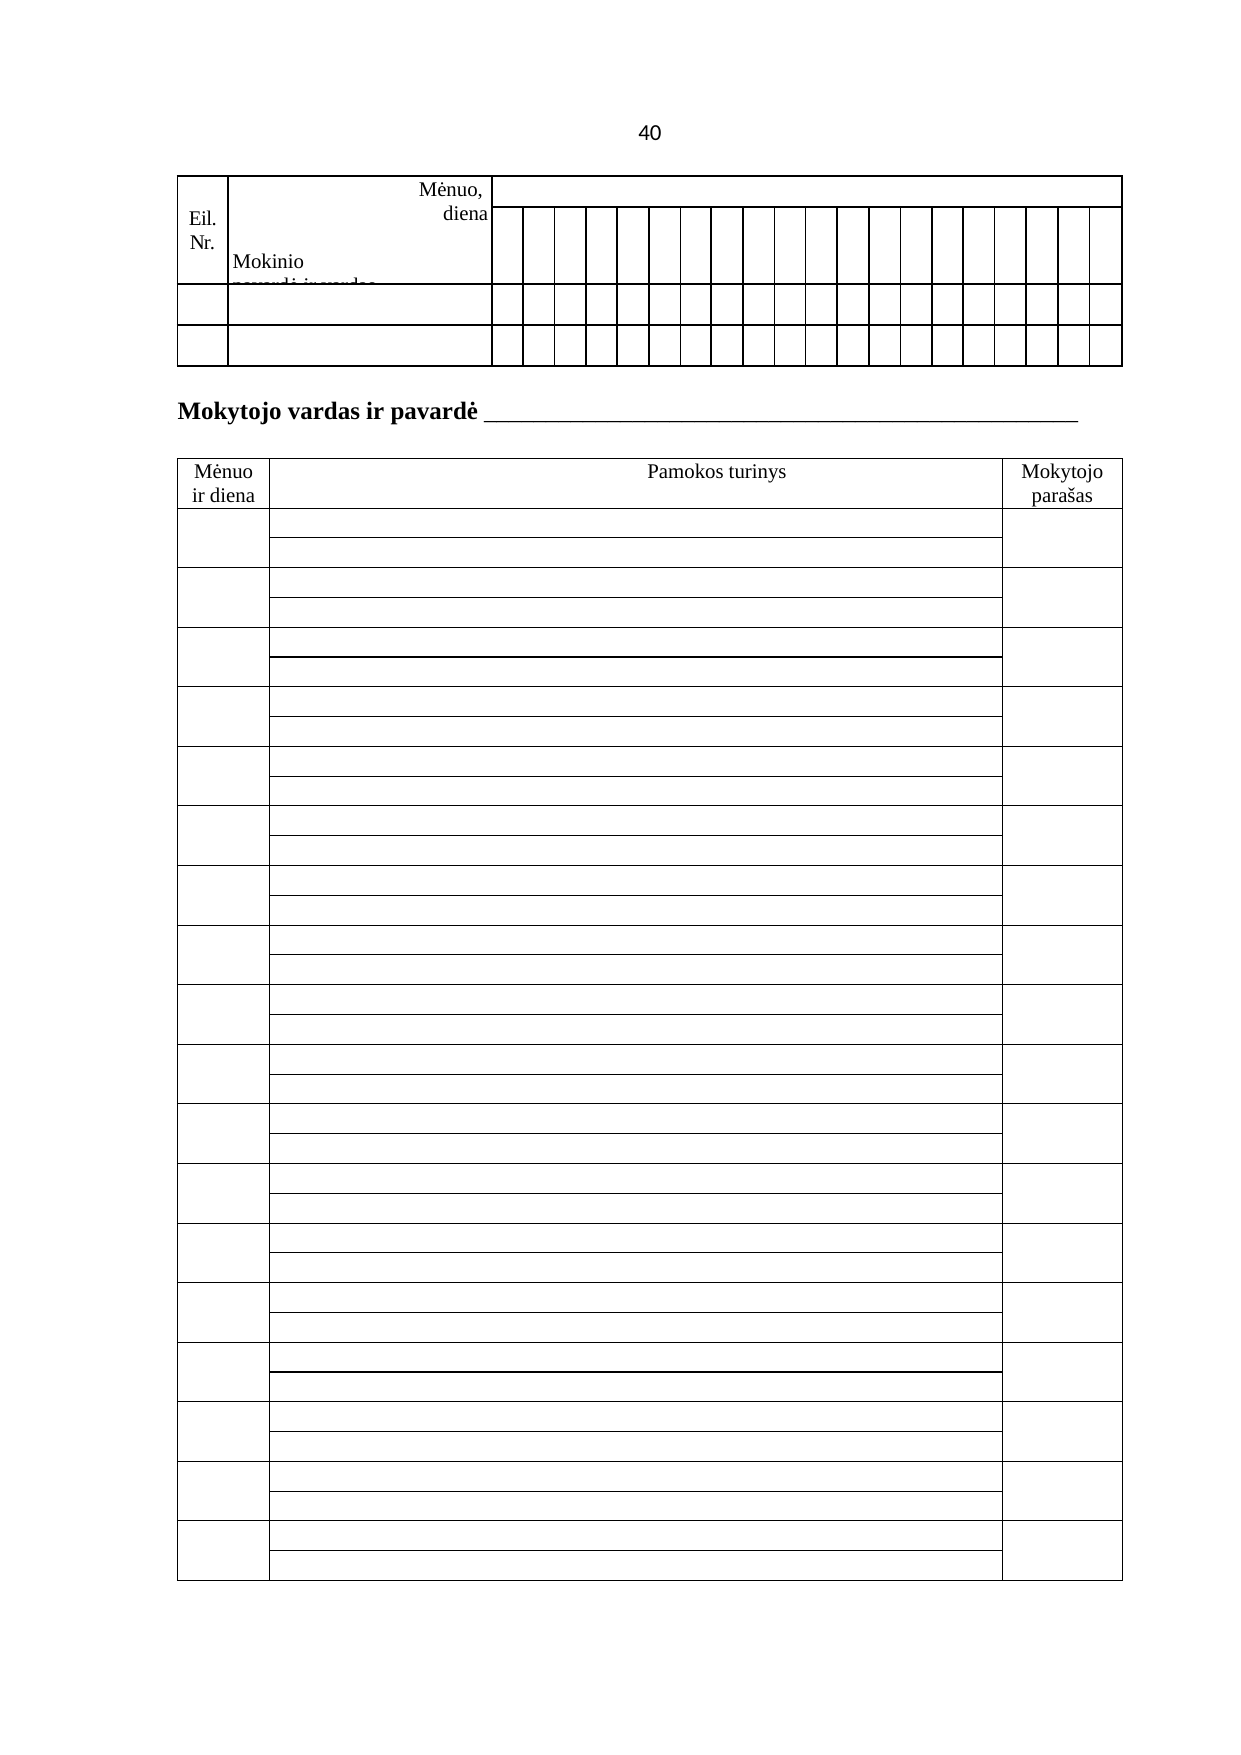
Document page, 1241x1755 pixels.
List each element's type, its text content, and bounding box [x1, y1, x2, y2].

table_cell [270, 1015, 1002, 1044]
table_cell [1059, 208, 1089, 283]
table_cell [270, 777, 1002, 805]
table_cell [1085, 285, 1089, 324]
table_cell [1003, 1104, 1122, 1163]
table_cell [775, 285, 779, 324]
table_cell [995, 326, 999, 365]
table_cell [901, 208, 931, 283]
table_cell [178, 1402, 269, 1461]
table_cell [676, 326, 680, 365]
table_cell [178, 747, 269, 805]
table_cell [178, 1283, 269, 1342]
table_cell [995, 208, 1025, 283]
table_cell [838, 208, 868, 283]
table_cell [493, 208, 522, 283]
table_cell [270, 1045, 1002, 1073]
table_cell [270, 1104, 1002, 1133]
table_cell [270, 1134, 1002, 1163]
table_cell [775, 326, 779, 365]
table_cell [1003, 628, 1122, 686]
table_cell [555, 285, 559, 324]
table_cell [801, 285, 805, 324]
table_cell [775, 208, 805, 283]
table_cell [676, 285, 680, 324]
table_cell [178, 806, 269, 865]
table_header Mokytojo parašas [1003, 459, 1122, 507]
table_cell [178, 866, 269, 924]
table_cell [555, 208, 585, 283]
table_cell [896, 285, 900, 324]
table_cell [270, 955, 1002, 984]
table_cell [550, 326, 554, 365]
table_cell [1003, 1164, 1122, 1222]
table_cell [270, 1432, 1002, 1461]
table_cell [1003, 866, 1122, 924]
table_cell [770, 326, 774, 365]
table_cell [270, 687, 1002, 716]
table_cell [1003, 1402, 1122, 1461]
table_cell [964, 208, 994, 283]
table_cell [270, 1194, 1002, 1222]
table_header Mėnuo ir diena [178, 459, 269, 507]
table_cell [270, 598, 1002, 627]
table_cell [650, 208, 680, 283]
table_cell [270, 806, 1002, 835]
table_cell [270, 836, 1002, 865]
table_cell [270, 985, 1002, 1014]
table_cell [806, 208, 836, 283]
table_cell [1003, 687, 1122, 746]
table_cell [270, 1164, 1002, 1193]
table_cell [1003, 1045, 1122, 1103]
table_cell [644, 285, 648, 324]
table_cell [712, 208, 742, 283]
table_cell [178, 628, 269, 686]
table_cell [933, 208, 962, 283]
table_cell [801, 326, 805, 365]
table_cell [1003, 1224, 1122, 1282]
table_cell [870, 208, 900, 283]
table_cell [1003, 747, 1122, 805]
table_cell [864, 285, 868, 324]
table_cell [555, 326, 559, 365]
table_cell [270, 658, 1002, 686]
table_cell [270, 1075, 1002, 1103]
table_cell [1003, 568, 1122, 627]
table_cell [270, 1253, 1002, 1282]
table_cell [1003, 985, 1122, 1044]
table_cell [744, 208, 774, 283]
table_cell [178, 1462, 269, 1520]
table_cell [587, 208, 616, 283]
table_cell [1003, 926, 1122, 984]
table_cell [178, 509, 269, 567]
table_cell [270, 1492, 1002, 1520]
table_cell [178, 687, 269, 746]
table_cell [990, 285, 994, 324]
table_cell [1027, 208, 1057, 283]
table_cell [1003, 1343, 1122, 1401]
table_cell [270, 509, 1002, 537]
table_cell [1003, 806, 1122, 865]
table_cell [864, 326, 868, 365]
table_cell [270, 926, 1002, 954]
table_cell [178, 1104, 269, 1163]
table_cell [270, 1462, 1002, 1491]
table_cell [1003, 1462, 1122, 1520]
table_cell [178, 1045, 269, 1103]
table_cell [270, 1521, 1002, 1550]
table_cell [178, 1521, 269, 1580]
table_cell [550, 285, 554, 324]
table_cell [270, 747, 1002, 776]
table_cell [270, 628, 1002, 656]
table_cell [270, 568, 1002, 597]
table_cell [270, 1551, 1002, 1580]
table_header Pamokos turinys [270, 459, 1002, 507]
text Mokytojo vardas ir pavardė [177, 396, 1122, 425]
table_cell [270, 866, 1002, 895]
table_cell [1003, 1521, 1122, 1580]
table_cell [270, 538, 1002, 567]
table_cell [178, 1164, 269, 1222]
table_cell [524, 208, 554, 283]
table_cell [270, 1283, 1002, 1312]
table_cell [1090, 326, 1094, 365]
table_cell [270, 896, 1002, 924]
table_cell [770, 285, 774, 324]
table_cell [178, 1343, 269, 1401]
table_cell [270, 1224, 1002, 1252]
table_cell [270, 717, 1002, 746]
table_cell [681, 208, 710, 283]
table_cell [896, 326, 900, 365]
table_cell [178, 1224, 269, 1282]
table_cell [1003, 509, 1122, 567]
table_cell [270, 1313, 1002, 1342]
table_cell [1090, 285, 1094, 324]
table_cell [178, 926, 269, 984]
table_cell [644, 326, 648, 365]
table_cell [270, 1373, 1002, 1401]
table_cell [270, 1402, 1002, 1431]
table_cell [1090, 208, 1121, 283]
table_cell [270, 1343, 1002, 1371]
table_cell [178, 985, 269, 1044]
table_cell [178, 568, 269, 627]
table_header Eil. Nr. [178, 177, 227, 283]
table_cell [995, 285, 999, 324]
table_cell [990, 326, 994, 365]
table_cell [1003, 1283, 1122, 1342]
table_cell [1085, 326, 1089, 365]
table_cell [618, 208, 648, 283]
